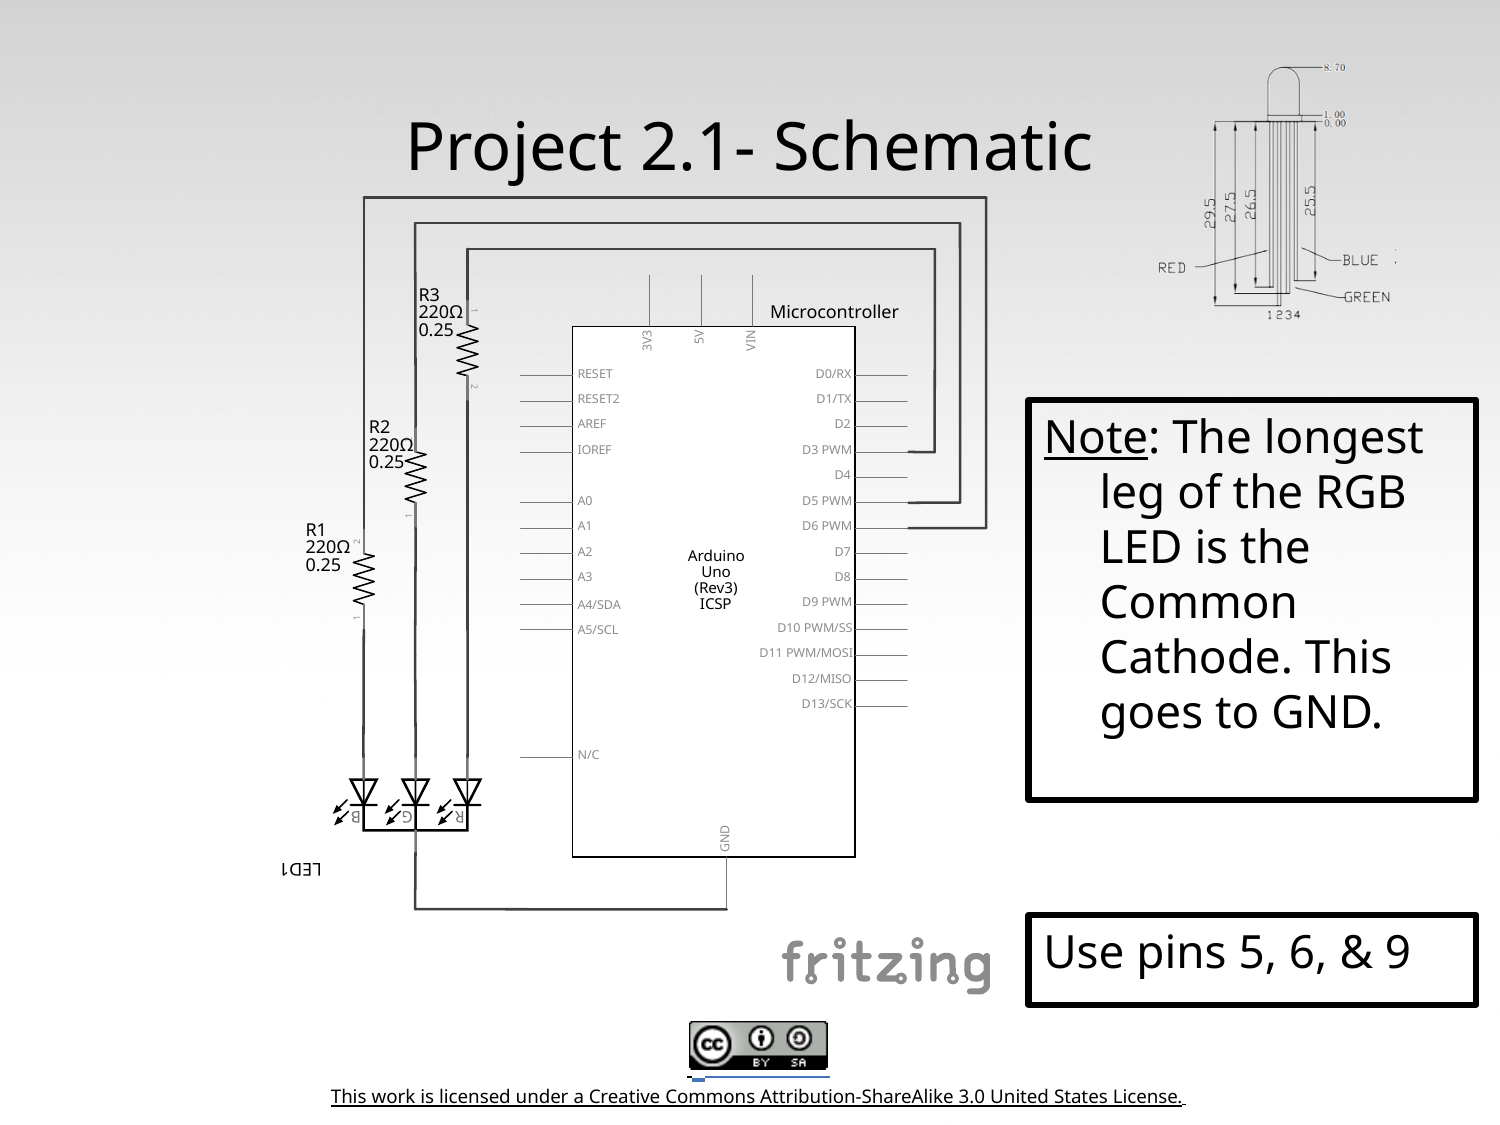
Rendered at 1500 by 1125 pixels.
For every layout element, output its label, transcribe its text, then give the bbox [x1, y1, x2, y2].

picture [0, 0, 1500, 1125]
title Project 2.1- Schematic [112, 50, 1149, 238]
text_box Use pins 5, 6, & 9 [1028, 915, 1477, 1005]
list Note: The longest leg of the RGB LED is the Common Cathode. This goes to GND. [1028, 399, 1477, 800]
